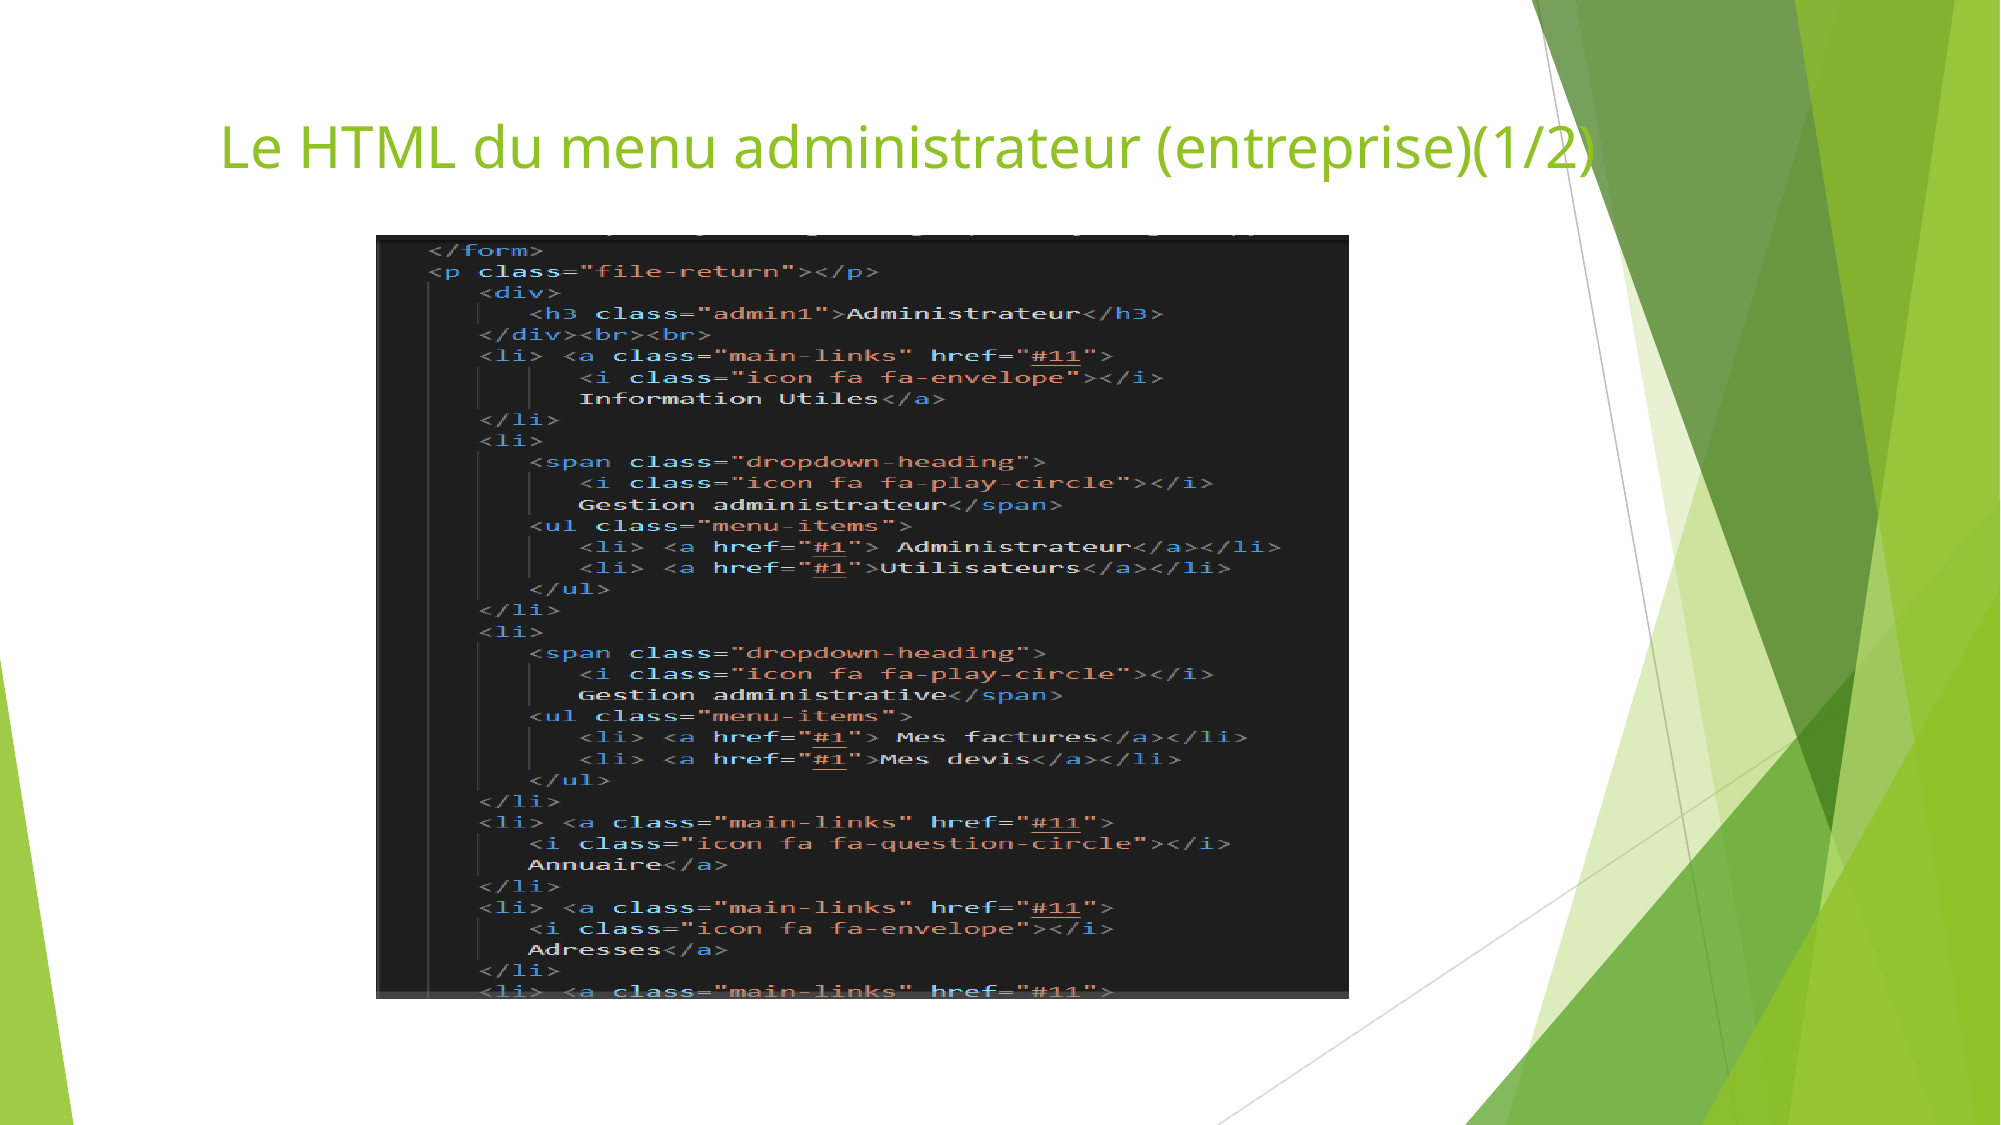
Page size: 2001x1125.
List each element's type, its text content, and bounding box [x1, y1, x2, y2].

title Le HTML du menu administrateur (entreprise)(1/2) [205, 102, 1654, 204]
picture [376, 235, 1349, 999]
